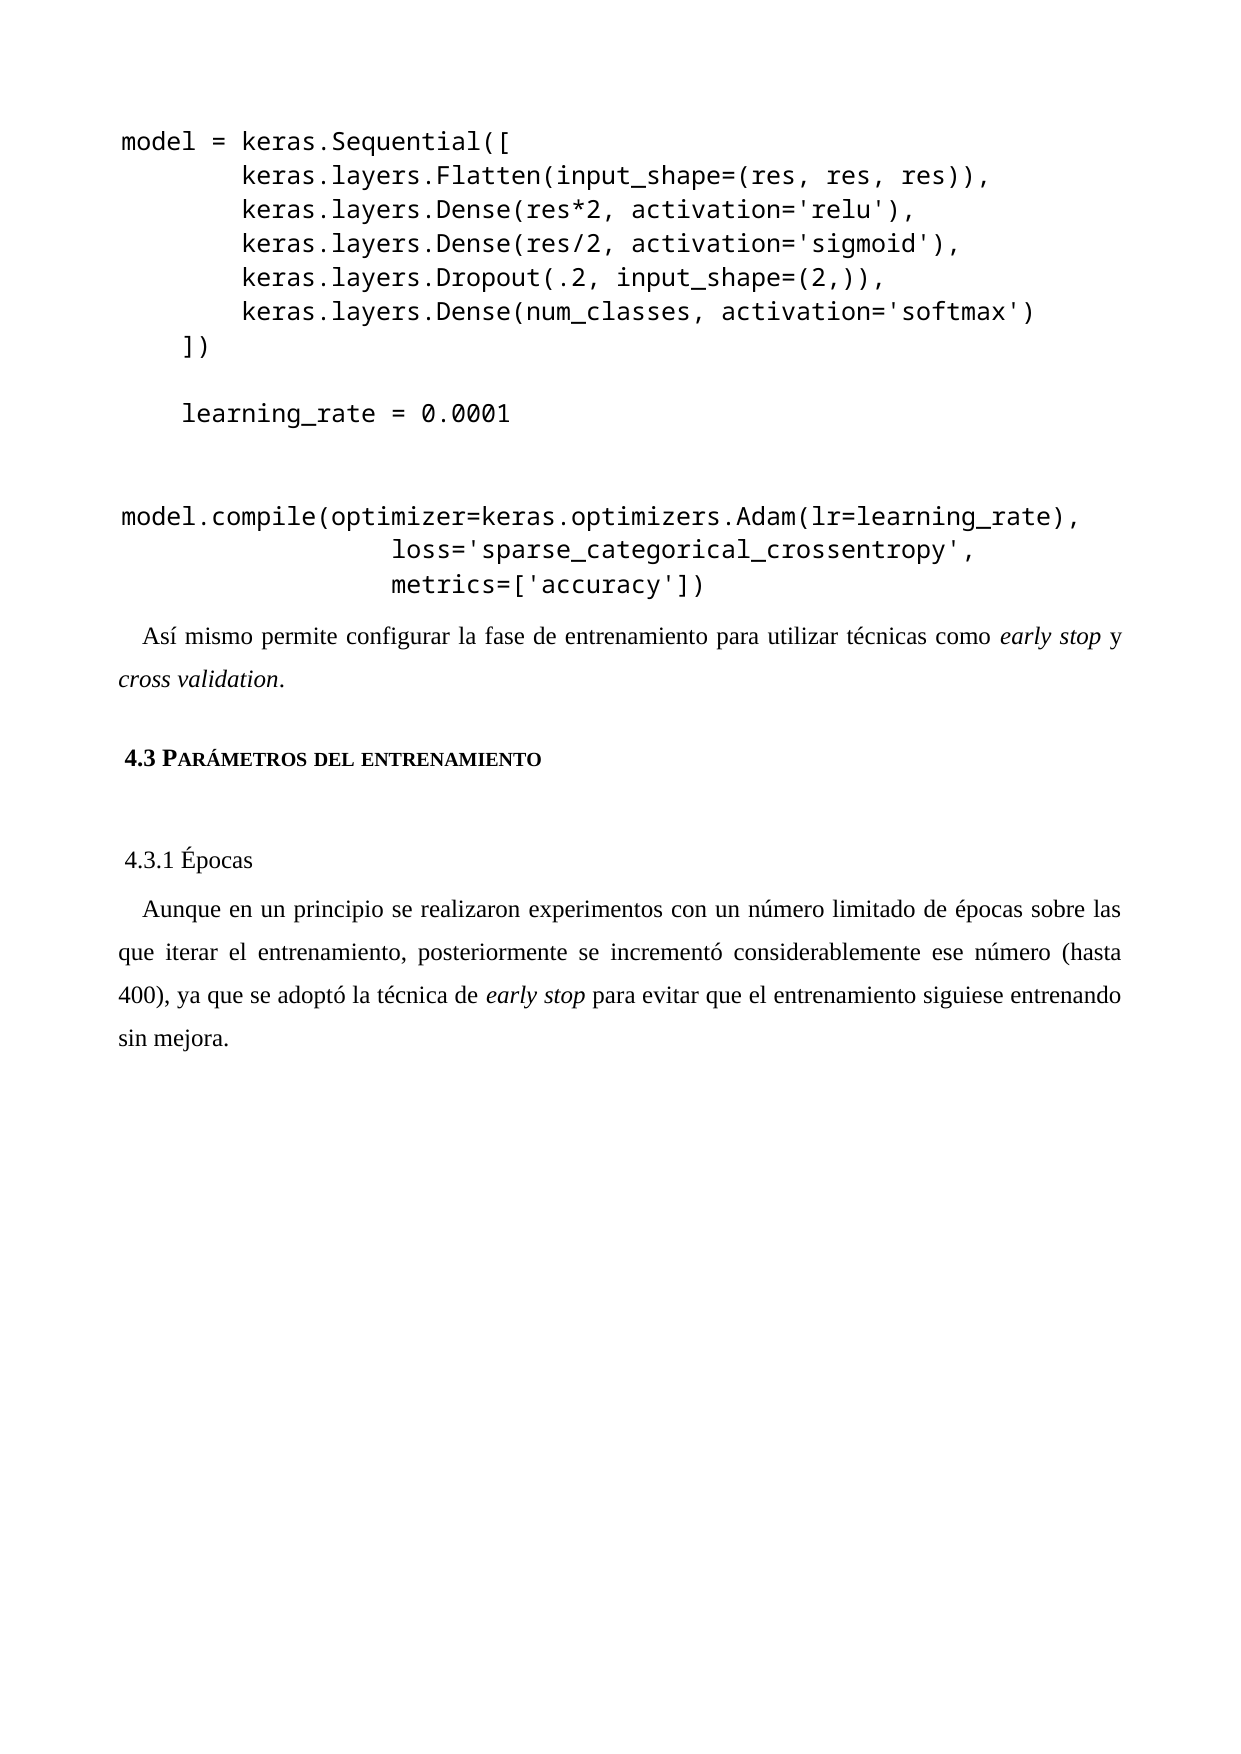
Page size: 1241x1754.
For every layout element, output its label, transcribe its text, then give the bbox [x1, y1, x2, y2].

text Así mismo permite configurar la fase de entrenamiento para utilizar técnicas como early stop y cross validation. [118, 118, 1122, 693]
text Aunque en un principio se realizaron experimentos con un número limitado de épocas sobre las que iterar el entrenamiento, posteriormente se incrementó considerablemente ese número (hasta 400), ya que se adoptó la técnica de early stop para evitar que el entrenamiento siguiese entrenando sin mejora. [118, 894, 1122, 1052]
subtitle Parámetros del entrenamiento [118, 743, 1019, 772]
subtitle Épocas [118, 845, 1122, 874]
